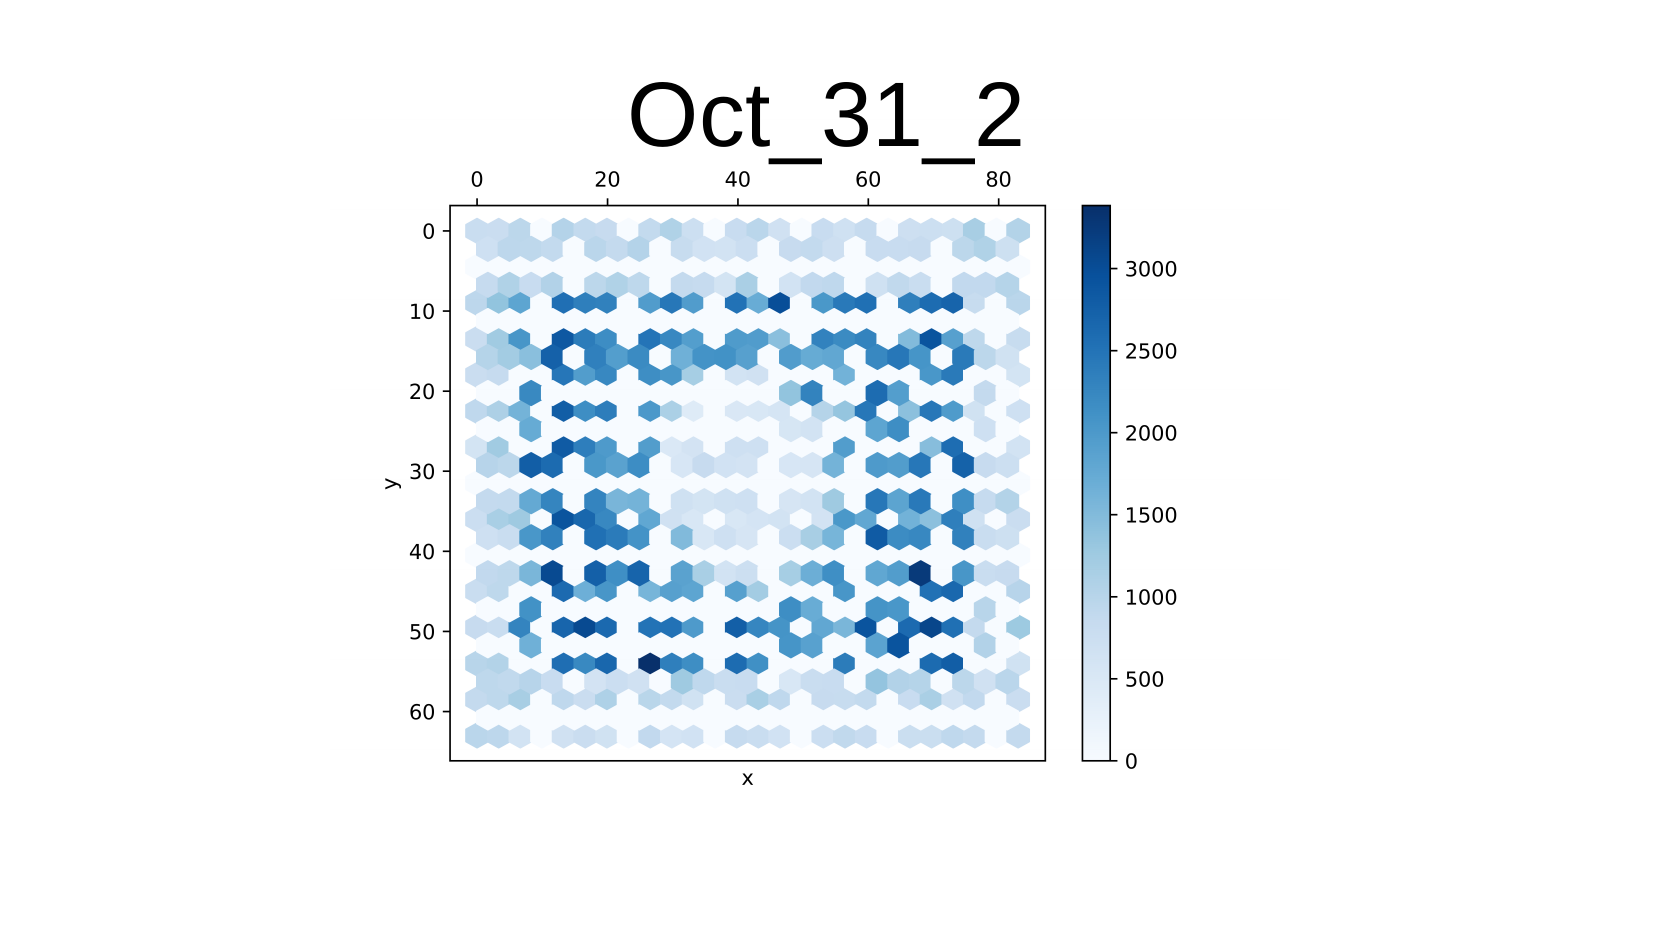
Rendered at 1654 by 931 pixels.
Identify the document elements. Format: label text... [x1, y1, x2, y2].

picture [330, 193, 1290, 840]
title Oct_31_2 [82, 37, 1571, 193]
